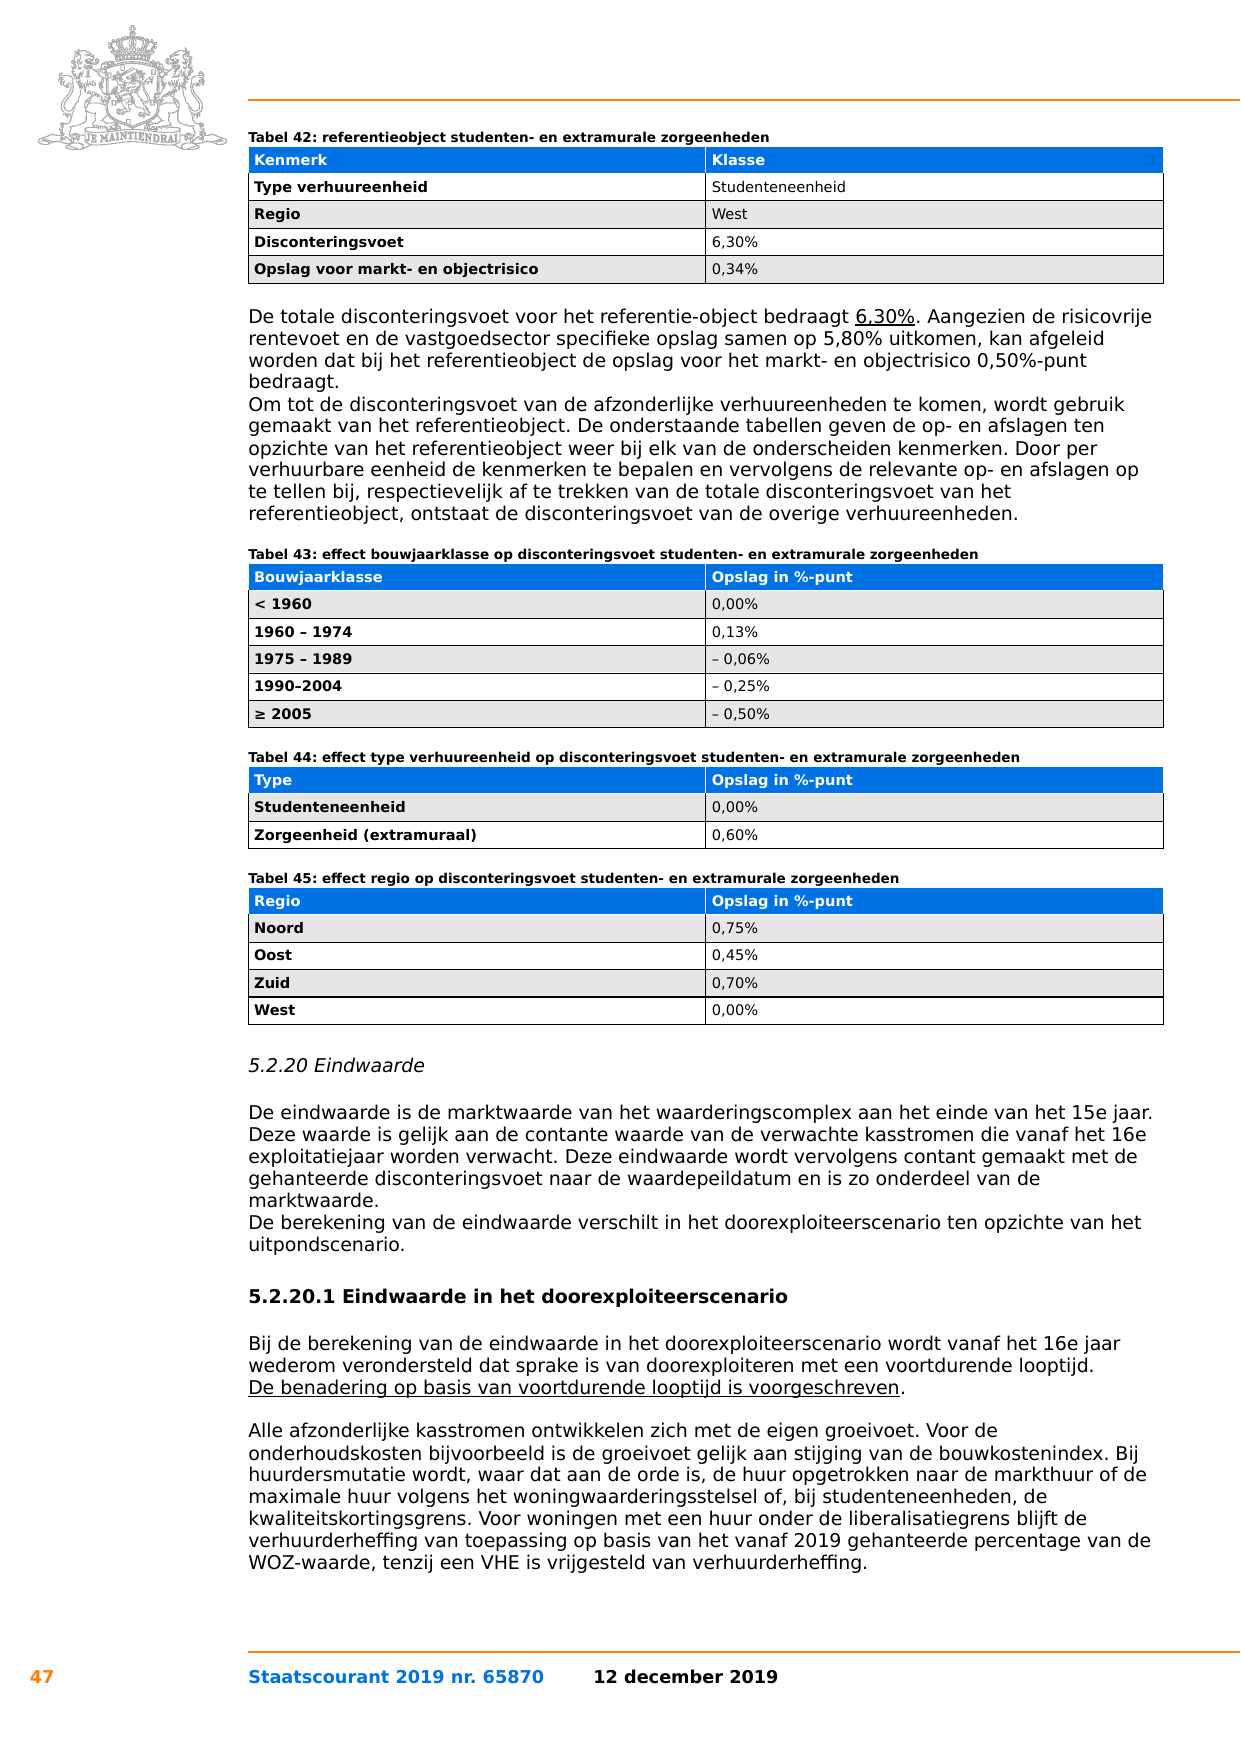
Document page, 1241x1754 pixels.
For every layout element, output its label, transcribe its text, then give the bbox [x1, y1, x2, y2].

table_cell 6,30% [706, 229, 1163, 255]
table_cell Type [249, 767, 705, 793]
table_cell Disconteringsvoet [249, 229, 705, 255]
table_cell – 0,50% [706, 701, 1163, 727]
table_cell West [706, 201, 1163, 228]
table_cell Opslag in %-punt [706, 564, 1163, 590]
table_cell 1990–2004 [249, 674, 705, 700]
table_cell Noord [249, 915, 705, 942]
table_cell – 0,06% [706, 646, 1163, 672]
table_cell 0,00% [706, 998, 1163, 1024]
table_cell Kenmerk [249, 147, 705, 173]
table_cell Klasse [706, 147, 1163, 173]
table_cell Regio [249, 888, 705, 914]
text Bij de berekening van de eindwaarde in het doorexploiteerscenario wordt vanaf het 16e jaar wederom verondersteld dat sprake is van doorexploiteren met een voortdurende looptijd. [248, 1333, 1163, 1377]
table_cell 0,60% [706, 822, 1163, 848]
table_cell – 0,25% [706, 674, 1163, 700]
table_cell 0,34% [706, 256, 1163, 283]
table_cell Zorgeenheid (extramuraal) [249, 822, 705, 848]
table_cell Regio [249, 201, 705, 228]
table_header Tabel 42: referentieobject studenten- en extramurale zorgeenheden [248, 130, 1163, 146]
table_cell 0,00% [706, 591, 1163, 618]
table_cell 0,45% [706, 943, 1163, 969]
table_cell Opslag in %-punt [706, 888, 1163, 914]
table_cell 0,13% [706, 619, 1163, 645]
subtitle 5.2.20.1 Eindwaarde in het doorexploiteerscenario [248, 1286, 1163, 1308]
table_cell Opslag in %-punt [706, 767, 1163, 793]
subtitle 5.2.20 Eindwaarde [248, 1055, 1163, 1077]
table_cell Opslag voor markt- en objectrisico [249, 256, 705, 283]
table_cell Studenteneenheid [249, 794, 705, 821]
table_cell 0,00% [706, 794, 1163, 821]
table_cell Type verhuureenheid [249, 174, 705, 200]
table_header Tabel 43: effect bouwjaarklasse op disconteringsvoet studenten- en extramurale zorgeenheden [248, 547, 1163, 563]
text Om tot de disconteringsvoet van de afzonderlijke verhuureenheden te komen, wordt gebruik gemaakt van het referentieobject. De onderstaande tabellen geven de op- en afslagen ten opzichte van het referentieobject weer bij elk van de onderscheiden kenmerken. Door per verhuurbare eenheid de kenmerken te bepalen en vervolgens de relevante op- en afslagen op te tellen bij, respectievelijk af te trekken van de totale disconteringsvoet van het referentieobject, ontstaat de disconteringsvoet van de overige verhuureenheden. [248, 393, 1163, 525]
table_header Tabel 45: effect regio op disconteringsvoet studenten- en extramurale zorgeenheden [248, 871, 1163, 887]
text De benadering op basis van voortdurende looptijd is voorgeschreven. [248, 1377, 1163, 1398]
picture [38, 25, 227, 150]
table_cell Zuid [249, 970, 705, 996]
table_cell 1960 – 1974 [249, 619, 705, 645]
table_cell West [249, 998, 705, 1024]
table_cell 0,75% [706, 915, 1163, 942]
text De totale disconteringsvoet voor het referentie-object bedraagt 6,30%. Aangezien de risicovrije rentevoet en de vastgoedsector specifieke opslag samen op 5,80% uitkomen, kan afgeleid worden dat bij het referentieobject de opslag voor het markt- en objectrisico 0,50%-punt bedraagt. [248, 306, 1163, 393]
table_cell Bouwjaarklasse [249, 564, 705, 590]
table_cell 1975 – 1989 [249, 646, 705, 672]
table_cell < 1960 [249, 591, 705, 618]
table_cell Oost [249, 943, 705, 969]
text Alle afzonderlijke kasstromen ontwikkelen zich met de eigen groeivoet. Voor de onderhoudskosten bijvoorbeeld is de groeivoet gelijk aan stijging van de bouwkostenindex. Bij huurdersmutatie wordt, waar dat aan de orde is, de huur opgetrokken naar de markthuur of de maximale huur volgens het woningwaarderingsstelsel of, bij studenteneenheden, de kwaliteitskortingsgrens. Voor woningen met een huur onder de liberalisatiegrens blijft de verhuurderheffing van toepassing op basis van het vanaf 2019 gehanteerde percentage van de WOZ-waarde, tenzij een VHE is vrijgesteld van verhuurderheffing. [248, 1420, 1163, 1574]
text De berekening van de eindwaarde verschilt in het doorexploiteerscenario ten opzichte van het uitpondscenario. [248, 1212, 1163, 1256]
table_cell 0,70% [706, 970, 1163, 996]
table_header Tabel 44: effect type verhuureenheid op disconteringsvoet studenten- en extramurale zorgeenheden [248, 750, 1163, 766]
text De eindwaarde is de marktwaarde van het waarderingscomplex aan het einde van het 15e jaar. Deze waarde is gelijk aan de contante waarde van de verwachte kasstromen die vanaf het 16e exploitatiejaar worden verwacht. Deze eindwaarde wordt vervolgens contant gemaakt met de gehanteerde disconteringsvoet naar de waardepeildatum en is zo onderdeel van de marktwaarde. [248, 1102, 1163, 1212]
table_cell ≥ 2005 [249, 701, 705, 727]
table_cell Studenteneenheid [706, 174, 1163, 200]
